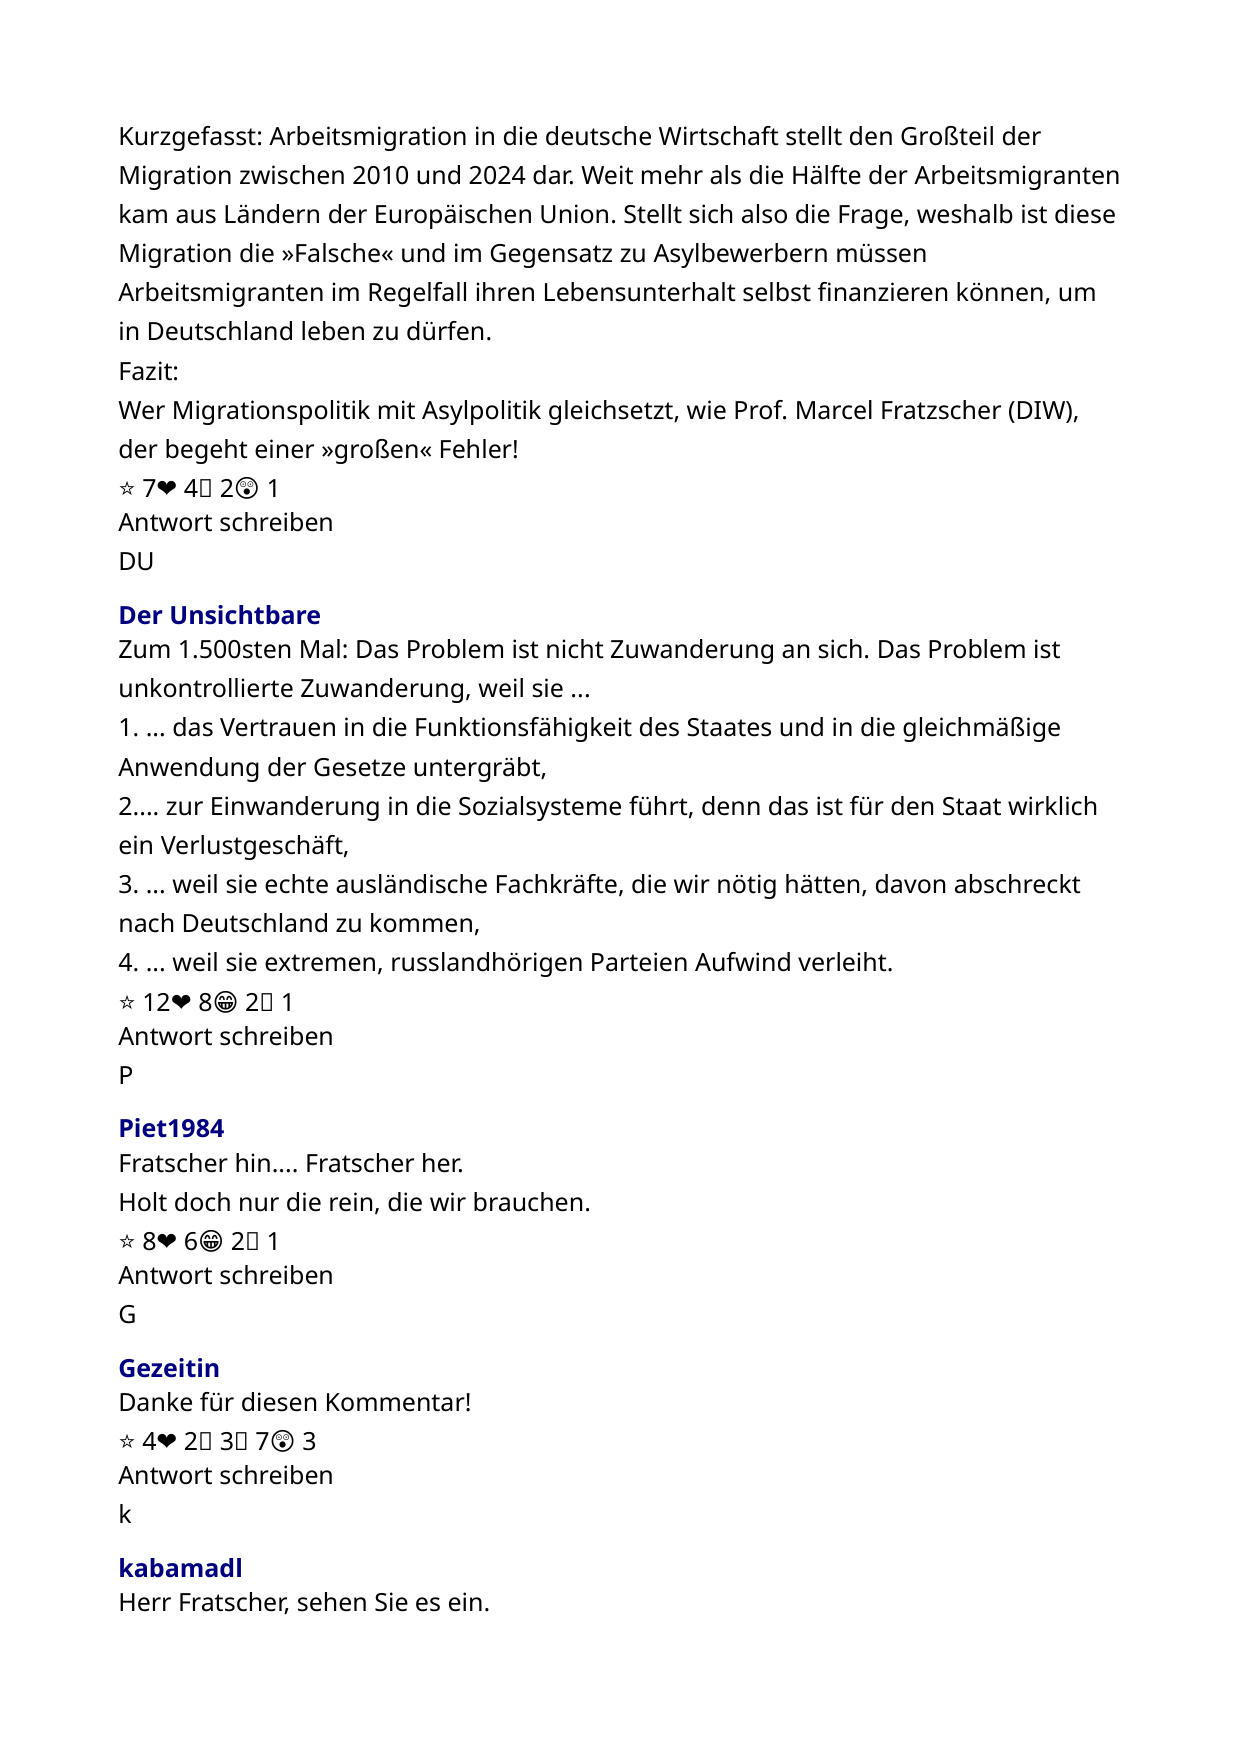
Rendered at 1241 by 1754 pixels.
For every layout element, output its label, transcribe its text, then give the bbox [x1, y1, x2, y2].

subtitle kabamadl [118, 1551, 1122, 1585]
text Antwort schreiben [118, 1018, 1122, 1052]
text Antwort schreiben [118, 505, 1122, 539]
text 4. ... weil sie extremen, russlandhörigen Parteien Aufwind verleiht. [118, 945, 1122, 979]
subtitle Gezeitin [118, 1351, 1122, 1384]
text Antwort schreiben [118, 1258, 1122, 1292]
text 2.... zur Einwanderung in die Sozialsysteme führt, denn das ist für den Staat wirklich ein Verlustgeschäft, [118, 788, 1122, 862]
text Herr Fratscher, sehen Sie es ein. [118, 1585, 1122, 1619]
text Kurzgefasst: Arbeitsmigration in die deutsche Wirtschaft stellt den Großteil der Migration zwischen 2010 und 2024 dar. Weit mehr als die Hälfte der Arbeitsmigranten kam aus Ländern der Europäischen Union. Stellt sich also die Frage, weshalb ist diese Migration die »Falsche« und im Gegensatz zu Asylbewerbern müssen Arbeitsmigranten im Regelfall ihren Lebensunterhalt selbst finanzieren können, um in Deutschland leben zu dürfen. [118, 118, 1122, 348]
subtitle Piet1984 [118, 1111, 1122, 1145]
text Fratscher hin.... Fratscher her. [118, 1145, 1122, 1179]
text G [118, 1297, 1122, 1331]
text P [118, 1057, 1122, 1091]
text ⭐️ 7❤️ 4🤨 2😲 1 [118, 471, 1122, 505]
text ⭐️ 12❤️ 8😁 2🤨 1 [118, 984, 1122, 1018]
text Danke für diesen Kommentar! [118, 1384, 1122, 1419]
text ⭐️ 8❤️ 6😁 2🤨 1 [118, 1223, 1122, 1258]
text k [118, 1497, 1122, 1531]
text 3. ... weil sie echte ausländische Fachkräfte, die wir nötig hätten, davon abschreckt nach Deutschland zu kommen, [118, 867, 1122, 940]
text Antwort schreiben [118, 1458, 1122, 1492]
text Zum 1.500sten Mal: Das Problem ist nicht Zuwanderung an sich. Das Problem ist unkontrollierte Zuwanderung, weil sie ... [118, 632, 1122, 705]
text Holt doch nur die rein, die wir brauchen. [118, 1184, 1122, 1218]
text ⭐️ 4❤️ 2🙁 3🤨 7😲 3 [118, 1424, 1122, 1458]
subtitle Der Unsichtbare [118, 598, 1122, 632]
text Fazit: Wer Migrationspolitik mit Asylpolitik gleichsetzt, wie Prof. Marcel Fratzscher (DIW), der begeht einer »großen« Fehler! [118, 353, 1122, 466]
text DU [118, 544, 1122, 578]
text 1. ... das Vertrauen in die Funktionsfähigkeit des Staates und in die gleichmäßige Anwendung der Gesetze untergräbt, [118, 710, 1122, 783]
